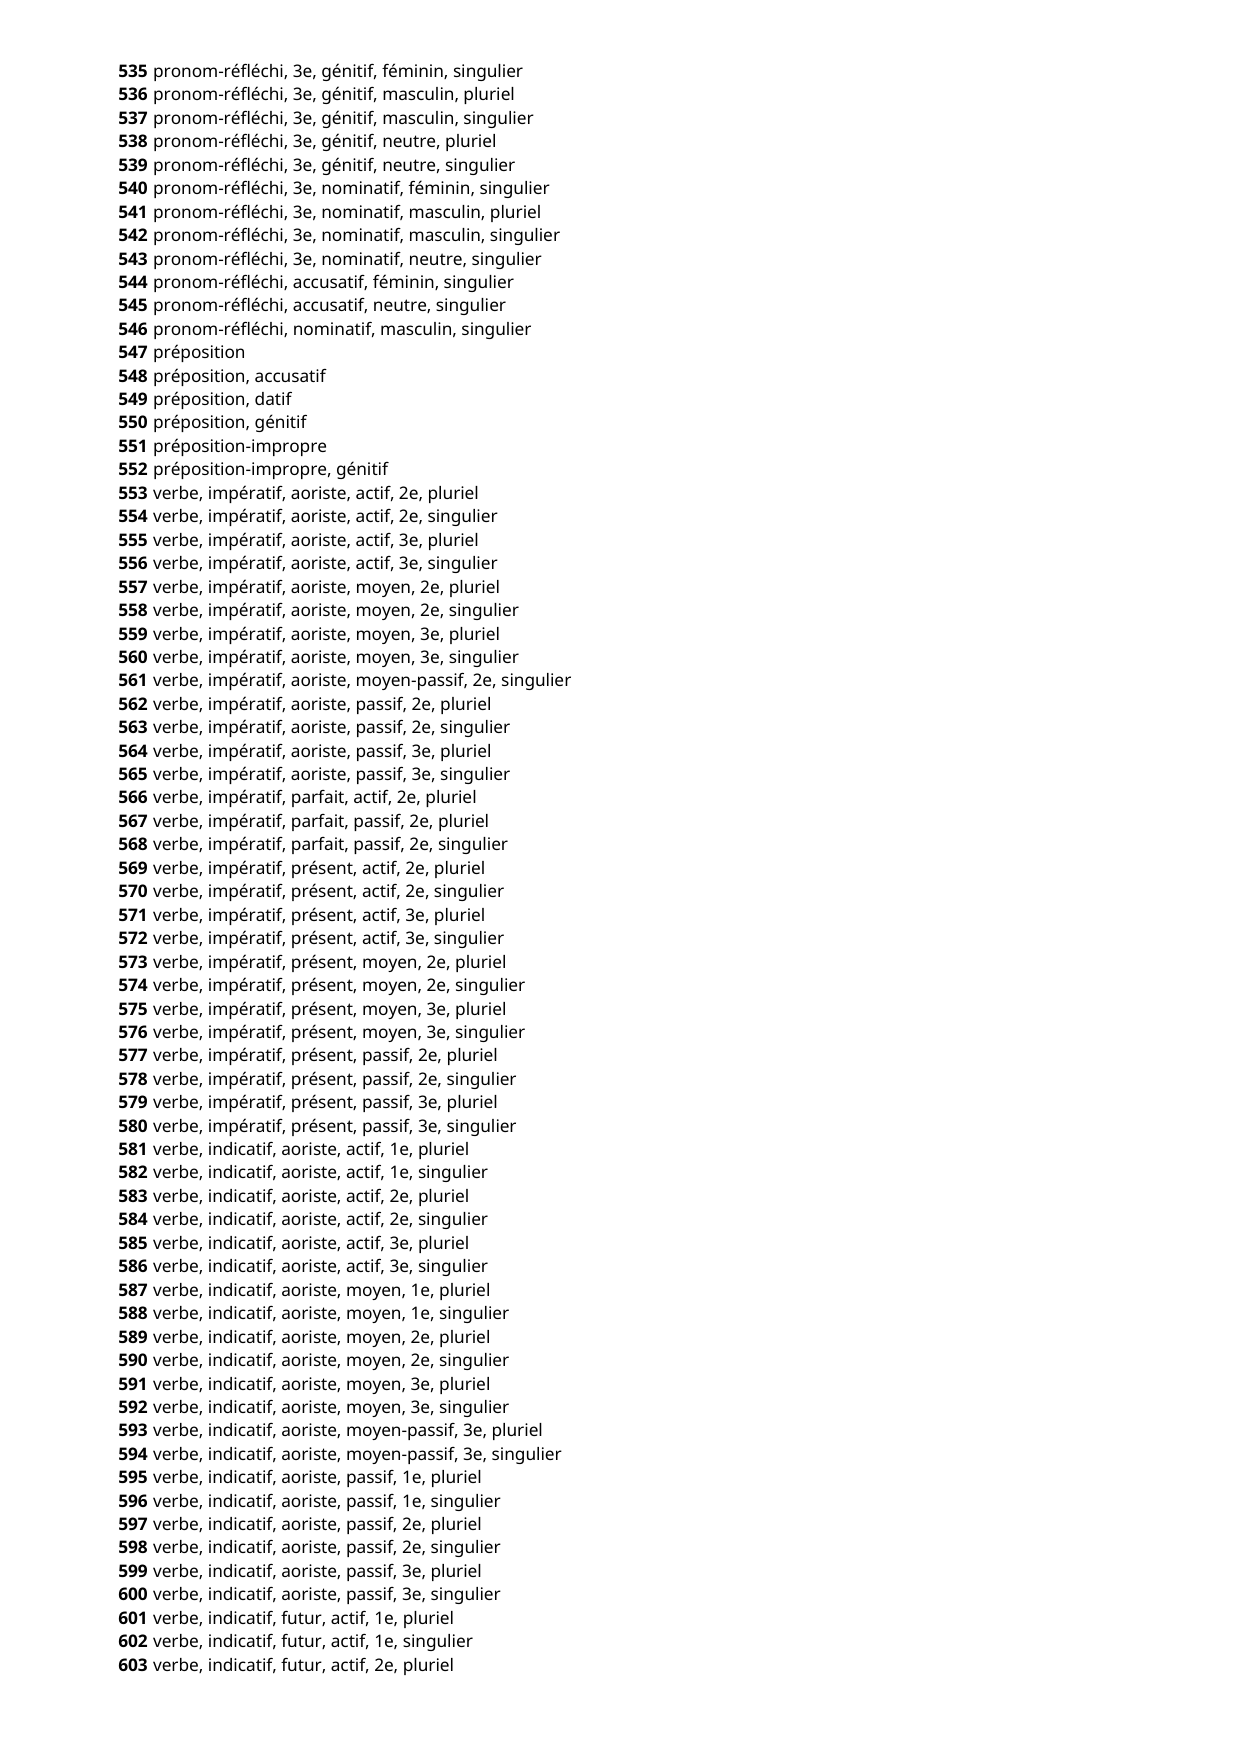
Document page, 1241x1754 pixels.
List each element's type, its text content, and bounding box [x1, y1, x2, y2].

table_cell verbe, indicatif, aoriste, moyen, 3e, pluriel [153, 1372, 1240, 1395]
table_cell 586 [118, 1254, 153, 1278]
table_cell 564 [118, 739, 153, 762]
table_cell 567 [118, 809, 153, 832]
table_cell 601 [118, 1606, 153, 1629]
table_cell 538 [118, 129, 153, 153]
table_cell 566 [118, 786, 153, 809]
table_cell pronom-réfléchi, 3e, génitif, neutre, singulier [153, 153, 1240, 176]
table_cell 542 [118, 223, 153, 247]
table_cell préposition, datif [153, 387, 1240, 411]
table_cell 549 [118, 387, 153, 411]
table_cell verbe, impératif, présent, moyen, 3e, pluriel [153, 997, 1240, 1020]
table_cell 590 [118, 1348, 153, 1372]
table_cell 548 [118, 364, 153, 387]
table_cell préposition-impropre [153, 434, 1240, 457]
table_cell 547 [118, 340, 153, 364]
table_cell verbe, impératif, aoriste, actif, 3e, singulier [153, 551, 1240, 575]
table_cell verbe, impératif, aoriste, moyen, 3e, singulier [153, 645, 1240, 668]
table_cell verbe, impératif, aoriste, actif, 2e, singulier [153, 504, 1240, 528]
table_cell verbe, impératif, parfait, passif, 2e, singulier [153, 833, 1240, 856]
table_cell verbe, impératif, aoriste, actif, 2e, pluriel [153, 481, 1240, 504]
table_cell 558 [118, 598, 153, 622]
table_cell verbe, impératif, présent, moyen, 2e, singulier [153, 973, 1240, 997]
table_cell verbe, indicatif, aoriste, moyen, 3e, singulier [153, 1395, 1240, 1418]
table_cell pronom-réfléchi, 3e, génitif, neutre, pluriel [153, 129, 1240, 153]
table_cell verbe, impératif, aoriste, moyen-passif, 2e, singulier [153, 669, 1240, 692]
table_cell verbe, impératif, aoriste, moyen, 2e, singulier [153, 598, 1240, 622]
table_cell verbe, impératif, aoriste, passif, 2e, pluriel [153, 692, 1240, 715]
table_cell verbe, impératif, présent, actif, 3e, pluriel [153, 903, 1240, 926]
table_cell 579 [118, 1090, 153, 1114]
table_cell verbe, impératif, aoriste, moyen, 3e, pluriel [153, 622, 1240, 645]
table_cell 561 [118, 669, 153, 692]
table_cell 581 [118, 1137, 153, 1161]
table_cell 587 [118, 1278, 153, 1301]
table_cell 569 [118, 856, 153, 879]
table_cell verbe, indicatif, aoriste, passif, 1e, pluriel [153, 1465, 1240, 1489]
table_cell 536 [118, 83, 153, 106]
table_cell 597 [118, 1512, 153, 1536]
table_cell verbe, indicatif, aoriste, actif, 1e, pluriel [153, 1137, 1240, 1161]
table_cell 600 [118, 1583, 153, 1606]
table_cell verbe, indicatif, futur, actif, 1e, pluriel [153, 1606, 1240, 1629]
table_cell verbe, impératif, présent, moyen, 3e, singulier [153, 1020, 1240, 1043]
table_cell 555 [118, 528, 153, 551]
table_cell verbe, impératif, aoriste, moyen, 2e, pluriel [153, 575, 1240, 598]
table_cell pronom-réfléchi, 3e, nominatif, féminin, singulier [153, 176, 1240, 200]
table_cell verbe, indicatif, aoriste, moyen, 1e, pluriel [153, 1278, 1240, 1301]
table_cell 552 [118, 458, 153, 481]
table_cell 583 [118, 1184, 153, 1207]
table_cell 565 [118, 762, 153, 786]
table_cell verbe, impératif, présent, actif, 2e, pluriel [153, 856, 1240, 879]
table_cell 592 [118, 1395, 153, 1418]
table_cell préposition-impropre, génitif [153, 458, 1240, 481]
table_cell verbe, indicatif, aoriste, moyen, 2e, singulier [153, 1348, 1240, 1372]
table_cell 582 [118, 1161, 153, 1184]
table_cell 541 [118, 200, 153, 223]
table_cell 593 [118, 1419, 153, 1442]
table_cell 550 [118, 411, 153, 434]
table_cell verbe, impératif, aoriste, passif, 2e, singulier [153, 715, 1240, 739]
table_cell 585 [118, 1231, 153, 1254]
table_cell 577 [118, 1044, 153, 1067]
table_cell verbe, impératif, aoriste, passif, 3e, pluriel [153, 739, 1240, 762]
table_cell préposition [153, 340, 1240, 364]
table_cell verbe, impératif, présent, actif, 3e, singulier [153, 926, 1240, 950]
table_cell 545 [118, 294, 153, 317]
table_cell verbe, impératif, présent, passif, 3e, pluriel [153, 1090, 1240, 1114]
table_cell 602 [118, 1629, 153, 1653]
table_cell 584 [118, 1208, 153, 1231]
table_cell 576 [118, 1020, 153, 1043]
table_cell pronom-réfléchi, nominatif, masculin, singulier [153, 317, 1240, 340]
table_cell verbe, indicatif, aoriste, passif, 2e, singulier [153, 1536, 1240, 1559]
table_cell verbe, impératif, présent, passif, 3e, singulier [153, 1114, 1240, 1137]
table_cell verbe, indicatif, aoriste, passif, 2e, pluriel [153, 1512, 1240, 1536]
table_cell préposition, génitif [153, 411, 1240, 434]
table_cell 588 [118, 1301, 153, 1325]
table_cell 599 [118, 1559, 153, 1582]
table_cell pronom-réfléchi, 3e, nominatif, masculin, pluriel [153, 200, 1240, 223]
table_cell verbe, indicatif, aoriste, passif, 3e, singulier [153, 1583, 1240, 1606]
table_cell pronom-réfléchi, 3e, génitif, masculin, pluriel [153, 83, 1240, 106]
table_cell 591 [118, 1372, 153, 1395]
table_cell 544 [118, 270, 153, 293]
table_cell verbe, impératif, présent, passif, 2e, singulier [153, 1067, 1240, 1090]
table_cell verbe, impératif, parfait, passif, 2e, pluriel [153, 809, 1240, 832]
table_cell verbe, indicatif, aoriste, moyen, 2e, pluriel [153, 1325, 1240, 1348]
table_cell verbe, indicatif, aoriste, actif, 3e, pluriel [153, 1231, 1240, 1254]
table_cell verbe, indicatif, aoriste, actif, 1e, singulier [153, 1161, 1240, 1184]
table_cell verbe, impératif, aoriste, actif, 3e, pluriel [153, 528, 1240, 551]
table_cell 575 [118, 997, 153, 1020]
table_cell verbe, impératif, présent, moyen, 2e, pluriel [153, 950, 1240, 973]
table_cell verbe, impératif, présent, actif, 2e, singulier [153, 879, 1240, 903]
table_cell pronom-réfléchi, accusatif, neutre, singulier [153, 294, 1240, 317]
table_cell verbe, indicatif, aoriste, moyen-passif, 3e, pluriel [153, 1419, 1240, 1442]
table_cell verbe, indicatif, futur, actif, 2e, pluriel [153, 1653, 1240, 1676]
table_cell 537 [118, 106, 153, 129]
table_cell 551 [118, 434, 153, 457]
table_cell pronom-réfléchi, 3e, nominatif, masculin, singulier [153, 223, 1240, 247]
table_cell verbe, indicatif, aoriste, actif, 2e, pluriel [153, 1184, 1240, 1207]
table_cell verbe, indicatif, aoriste, passif, 3e, pluriel [153, 1559, 1240, 1582]
table_cell 589 [118, 1325, 153, 1348]
table_cell 557 [118, 575, 153, 598]
table_cell 535 [118, 59, 153, 82]
table_cell verbe, impératif, parfait, actif, 2e, pluriel [153, 786, 1240, 809]
table_cell 562 [118, 692, 153, 715]
table_cell 573 [118, 950, 153, 973]
table_cell verbe, indicatif, aoriste, passif, 1e, singulier [153, 1489, 1240, 1512]
table_cell 603 [118, 1653, 153, 1676]
table_cell 578 [118, 1067, 153, 1090]
table_cell 563 [118, 715, 153, 739]
table_cell pronom-réfléchi, accusatif, féminin, singulier [153, 270, 1240, 293]
table_cell 574 [118, 973, 153, 997]
table_cell verbe, indicatif, aoriste, actif, 3e, singulier [153, 1254, 1240, 1278]
table_cell 560 [118, 645, 153, 668]
table_cell 596 [118, 1489, 153, 1512]
table_cell 554 [118, 504, 153, 528]
table_cell 570 [118, 879, 153, 903]
table_cell 572 [118, 926, 153, 950]
table_cell verbe, indicatif, futur, actif, 1e, singulier [153, 1629, 1240, 1653]
table_cell 568 [118, 833, 153, 856]
table_cell 556 [118, 551, 153, 575]
table_cell verbe, impératif, aoriste, passif, 3e, singulier [153, 762, 1240, 786]
table_cell 553 [118, 481, 153, 504]
table_cell verbe, indicatif, aoriste, actif, 2e, singulier [153, 1208, 1240, 1231]
table_cell 539 [118, 153, 153, 176]
table_cell 559 [118, 622, 153, 645]
table_cell verbe, impératif, présent, passif, 2e, pluriel [153, 1044, 1240, 1067]
table_cell 598 [118, 1536, 153, 1559]
table_cell verbe, indicatif, aoriste, moyen, 1e, singulier [153, 1301, 1240, 1325]
table_cell pronom-réfléchi, 3e, génitif, féminin, singulier [153, 59, 1240, 82]
table_cell 543 [118, 247, 153, 270]
table_cell 546 [118, 317, 153, 340]
table_cell 594 [118, 1442, 153, 1465]
table_cell 571 [118, 903, 153, 926]
table_cell 595 [118, 1465, 153, 1489]
table_cell 580 [118, 1114, 153, 1137]
table_cell préposition, accusatif [153, 364, 1240, 387]
table_cell 540 [118, 176, 153, 200]
table_cell pronom-réfléchi, 3e, génitif, masculin, singulier [153, 106, 1240, 129]
table_cell verbe, indicatif, aoriste, moyen-passif, 3e, singulier [153, 1442, 1240, 1465]
table_cell pronom-réfléchi, 3e, nominatif, neutre, singulier [153, 247, 1240, 270]
